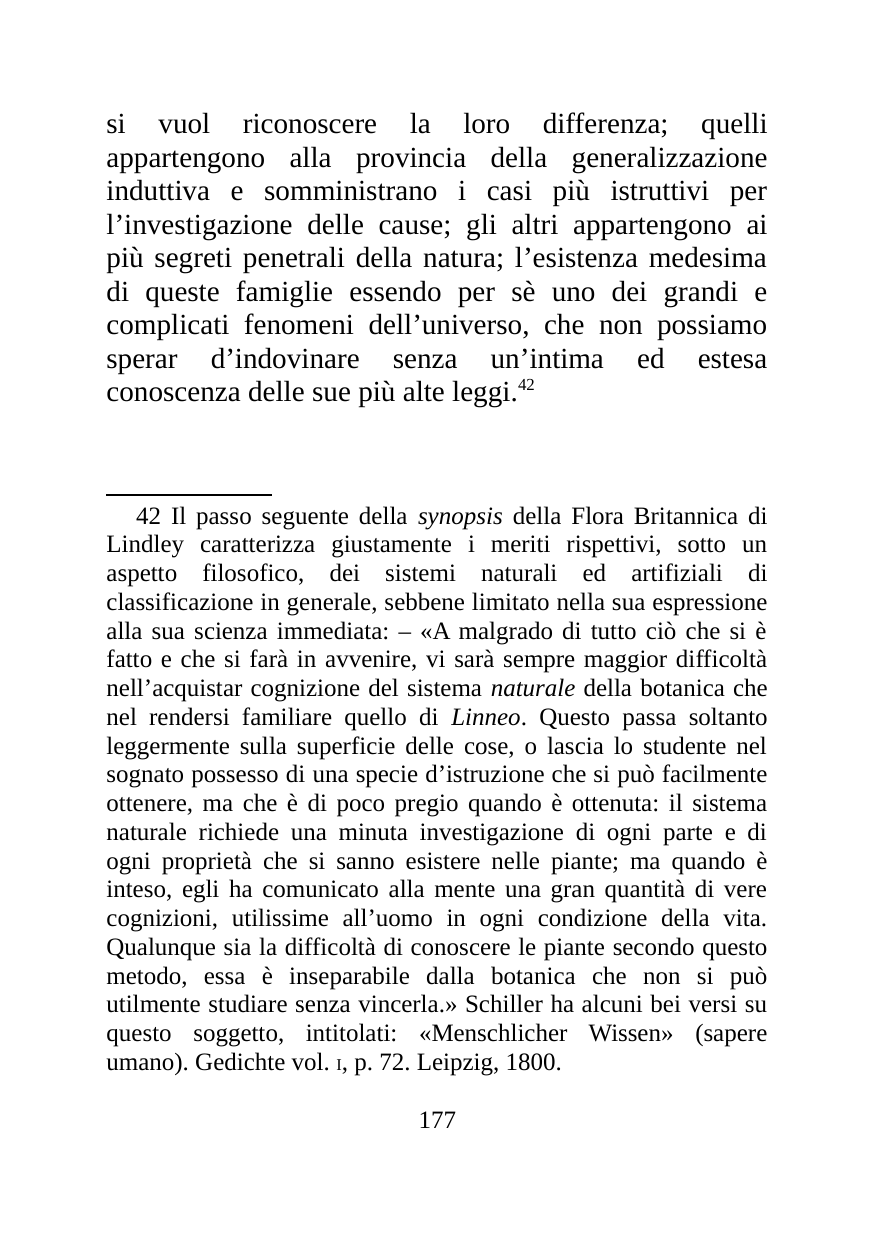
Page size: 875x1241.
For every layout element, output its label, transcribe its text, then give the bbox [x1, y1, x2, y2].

text Il passo seguente della synopsis della Flora Britannica di Lindley caratterizza giustamente i meriti rispettivi, sotto un aspetto filosofico, dei sistemi naturali ed artifiziali di classificazione in generale, sebbene limitato nella sua espressione alla sua scienza immediata: – «A malgrado di tutto ciò che si è fatto e che si farà in avvenire, vi sarà sempre maggior difficoltà nell’acquistar cognizione del sistema naturale della botanica che nel rendersi familiare quello di Linneo. Questo passa soltanto leggermente sulla superficie delle cose, o lascia lo studente nel sognato possesso di una specie d’istruzione che si può facilmente ottenere, ma che è di poco pregio quando è ottenuta: il sistema naturale richiede una minuta investigazione di ogni parte e di ogni proprietà che si sanno esistere nelle piante; ma quando è inteso, egli ha comunicato alla mente una gran quantità di vere cognizioni, utilissime all’uomo in ogni condizione della vita. Qualunque sia la difficoltà di conoscere le piante secondo questo metodo, essa è inseparabile dalla botanica che non si può utilmente studiare senza vincerla.» Schiller ha alcuni bei versi su questo soggetto, intitolati: «Menschlicher Wissen» (sapere umano). Gedichte vol. i, p. 72. Leipzig, 1800. [106, 501, 768, 1076]
text si vuol riconoscere la loro differenza; quelli appartengono alla provincia della generalizzazione induttiva e somministrano i casi più istruttivi per l’investigazione delle cause; gli altri appartengono ai più segreti penetrali della natura; l’esistenza medesima di queste famiglie essendo per sè uno dei grandi e complicati fenomeni dell’universo, che non possiamo sperar d’indovinare senza un’intima ed estesa conoscenza delle sue più alte leggi. [106, 106, 768, 408]
